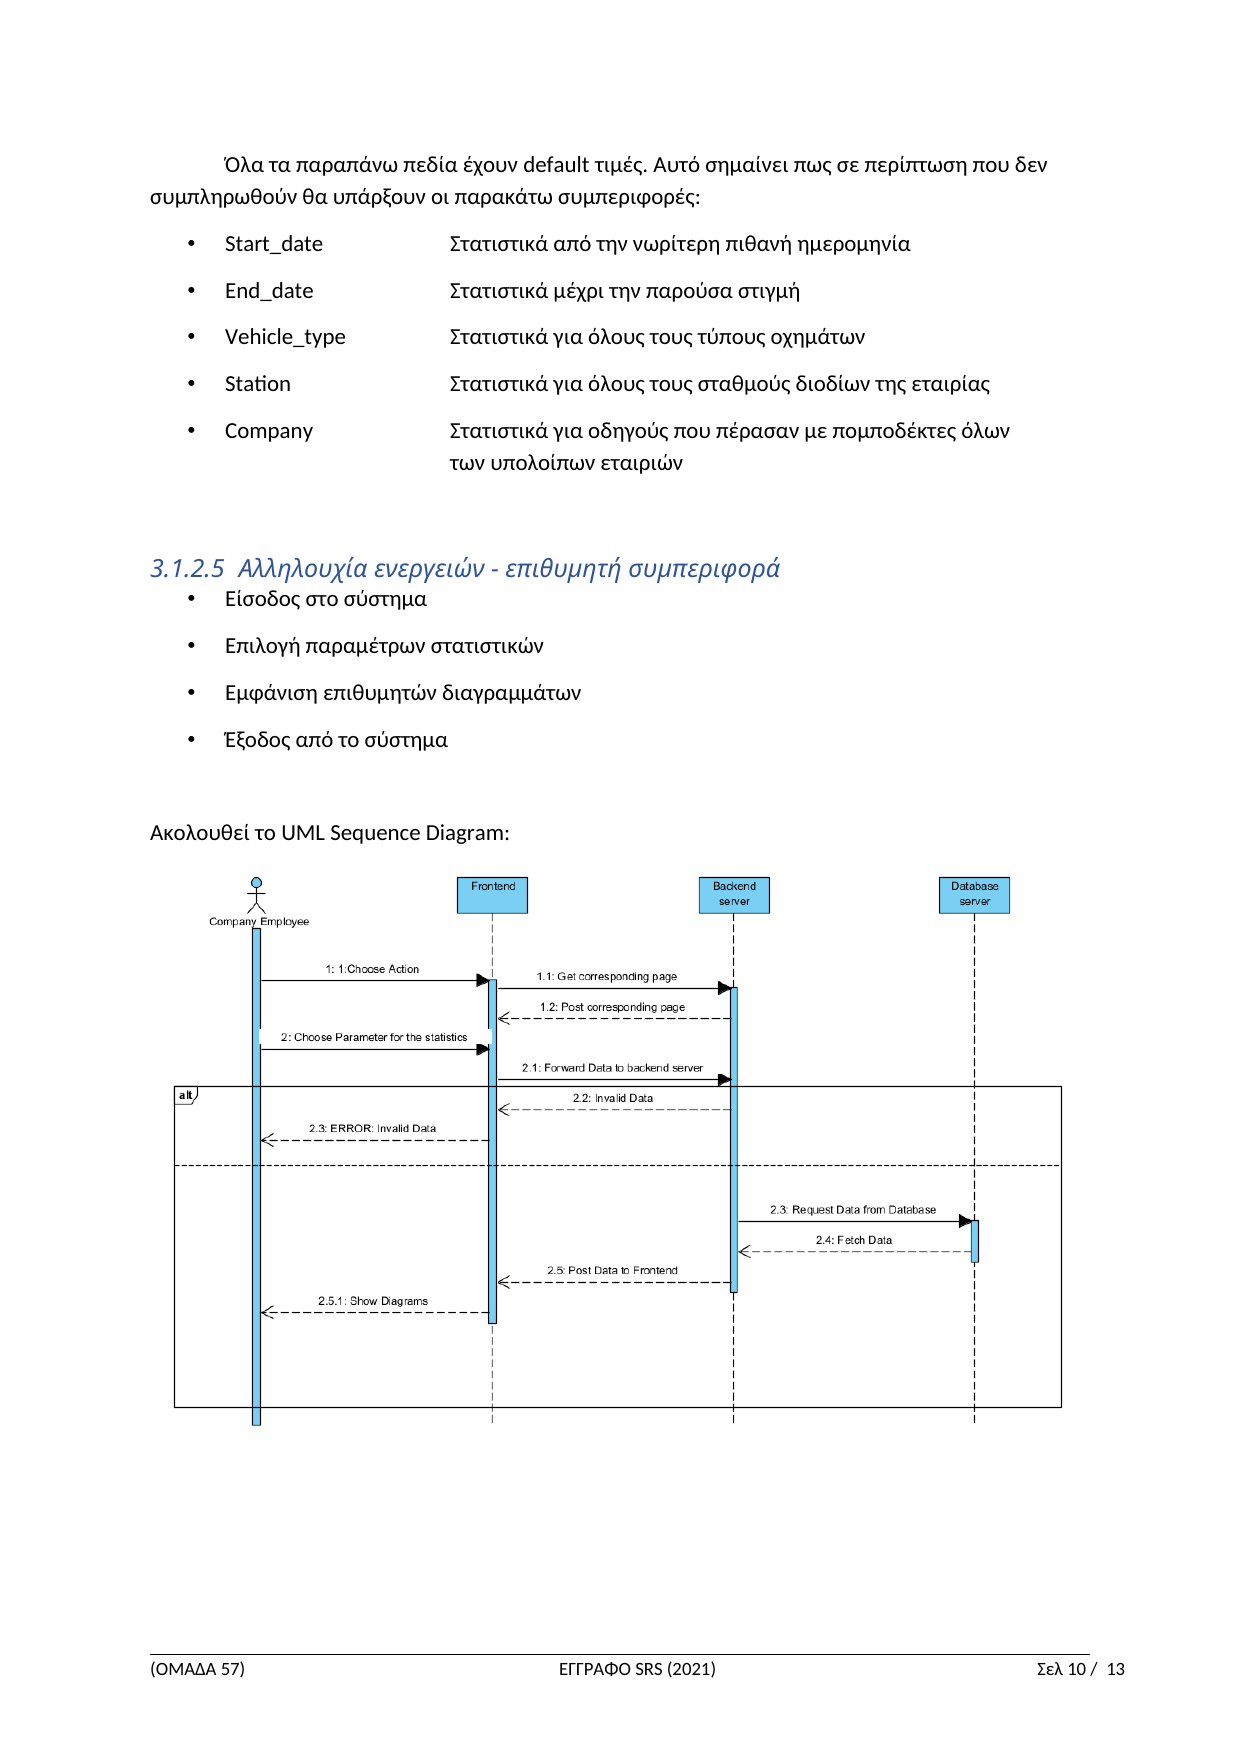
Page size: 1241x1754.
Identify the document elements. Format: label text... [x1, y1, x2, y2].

list Είσοδος στο σύστημα [187, 584, 1090, 613]
subtitle 3.1.2.5 Αλληλουχία ενεργειών - επιθυμητή συμπεριφορά [150, 551, 1090, 584]
picture [150, 865, 1091, 1431]
list Station Στατιστικά για όλους τους σταθμούς διοδίων της εταιρίας [187, 369, 1090, 397]
list Start_date Στατιστικά από την νωρίτερη πιθανή ημερομηνία [187, 229, 1090, 257]
list Vehicle_type Στατιστικά για όλους τους τύπους οχημάτων [187, 322, 1090, 351]
text Ακολουθεί το UML Sequence Diagram: [150, 818, 1090, 846]
list Έξοδος από το σύστημα [187, 725, 1090, 753]
list End_date Στατιστικά μέχρι την παρούσα στιγμή [187, 276, 1090, 304]
list Company Στατιστικά για οδηγούς που πέρασαν με πομποδέκτες όλων των υπολοίπων εταιριών [187, 416, 1090, 476]
list Επιλογή παραμέτρων στατιστικών [187, 631, 1090, 659]
list Εμφάνιση επιθυμητών διαγραμμάτων [187, 678, 1090, 706]
text Όλα τα παραπάνω πεδία έχουν default τιμές. Αυτό σημαίνει πως σε περίπτωση που δεν συμπληρωθούν θα υπάρξουν οι παρακάτω συμπεριφορές: [150, 150, 1090, 210]
